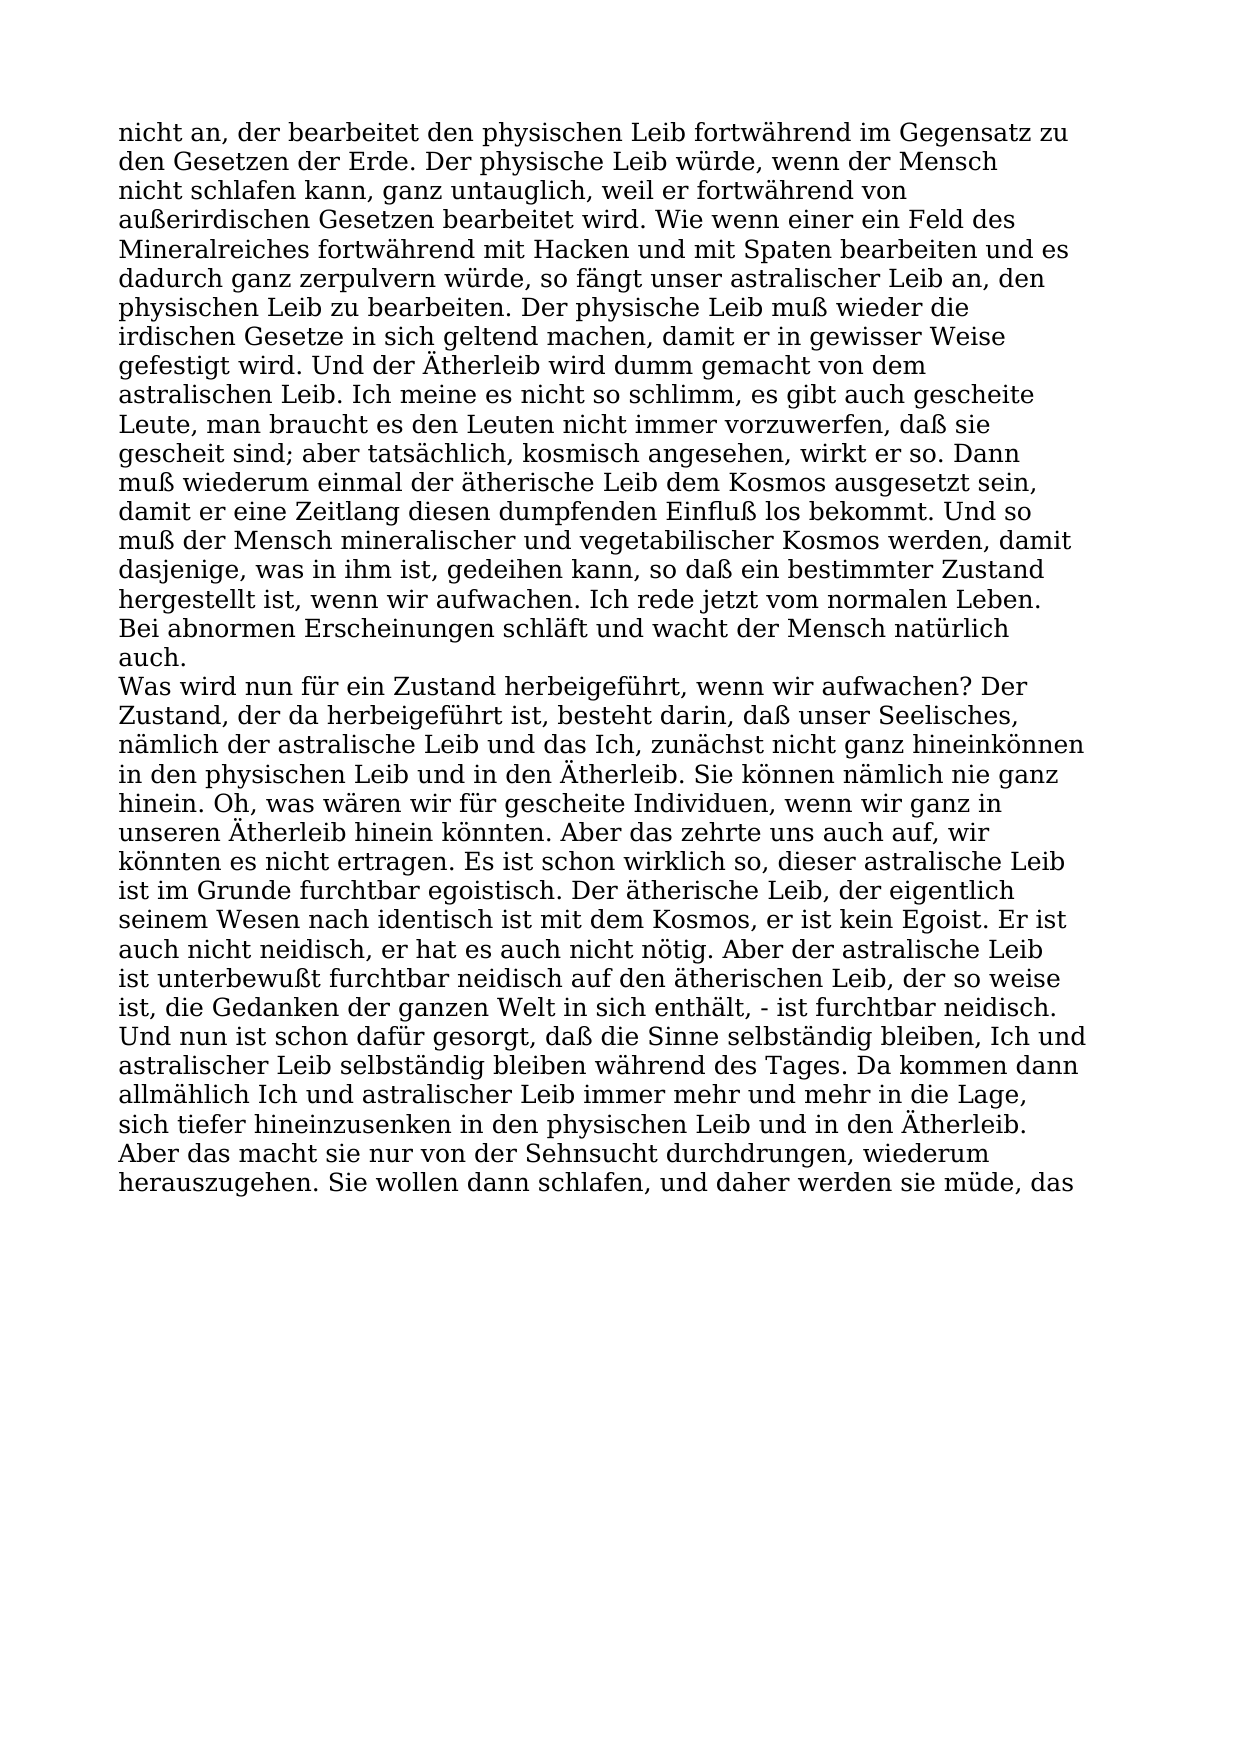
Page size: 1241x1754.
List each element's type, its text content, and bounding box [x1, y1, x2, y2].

text dasjenige, was in ihm ist, gedeihen kann, so daß ein bestimmter Zustand [118, 556, 1122, 585]
text sich tiefer hineinzusenken in den physischen Leib und in den Ätherleib. [118, 1110, 1122, 1139]
text Bei abnormen Erscheinungen schläft und wacht der Mensch natürlich [118, 614, 1122, 643]
text herauszugehen. Sie wollen dann schlafen, und daher werden sie müde, das [118, 1168, 1122, 1197]
text physischen Leib zu bearbeiten. Der physische Leib muß wieder die [118, 293, 1122, 322]
text allmählich Ich und astralischer Leib immer mehr und mehr in die Lage, [118, 1081, 1122, 1110]
text astralischer Leib selbständig bleiben während des Tages. Da kommen dann [118, 1051, 1122, 1081]
text damit er eine Zeitlang diesen dumpfenden Einfluß los bekommt. Und so [118, 497, 1122, 526]
text nämlich der astralische Leib und das Ich, zunächst nicht ganz hineinkönnen [118, 731, 1122, 760]
text gefestigt wird. Und der Ätherleib wird dumm gemacht von dem [118, 351, 1122, 381]
text nicht an, der bearbeitet den physischen Leib fortwährend im Gegensatz zu [118, 118, 1122, 147]
text seinem Wesen nach identisch ist mit dem Kosmos, er ist kein Egoist. Er ist [118, 906, 1122, 935]
text unseren Ätherleib hinein könnten. Aber das zehrte uns auch auf, wir [118, 818, 1122, 847]
text auch. [118, 643, 1122, 672]
text nicht schlafen kann, ganz untauglich, weil er fortwährend von [118, 176, 1122, 206]
text ist, die Gedanken der ganzen Welt in sich enthält, - ist furchtbar neidisch. [118, 993, 1122, 1022]
text auch nicht neidisch, er hat es auch nicht nötig. Aber der astralische Leib [118, 935, 1122, 964]
text außerirdischen Gesetzen bearbeitet wird. Wie wenn einer ein Feld des [118, 206, 1122, 235]
text Aber das macht sie nur von der Sehnsucht durchdrungen, wiederum [118, 1139, 1122, 1168]
text ist unterbewußt furchtbar neidisch auf den ätherischen Leib, der so weise [118, 964, 1122, 993]
text hergestellt ist, wenn wir aufwachen. Ich rede jetzt vom normalen Leben. [118, 585, 1122, 614]
text Zustand, der da herbeigeführt ist, besteht darin, daß unser Seelisches, [118, 701, 1122, 731]
text Und nun ist schon dafür gesorgt, daß die Sinne selbständig bleiben, Ich und [118, 1022, 1122, 1051]
text könnten es nicht ertragen. Es ist schon wirklich so, dieser astralische Leib [118, 847, 1122, 876]
text den Gesetzen der Erde. Der physische Leib würde, wenn der Mensch [118, 147, 1122, 176]
text in den physischen Leib und in den Ätherleib. Sie können nämlich nie ganz [118, 760, 1122, 789]
text Was wird nun für ein Zustand herbeigeführt, wenn wir aufwachen? Der [118, 672, 1122, 701]
text ist im Grunde furchtbar egoistisch. Der ätherische Leib, der eigentlich [118, 876, 1122, 906]
text muß der Mensch mineralischer und vegetabilischer Kosmos werden, damit [118, 526, 1122, 556]
text dadurch ganz zerpulvern würde, so fängt unser astralischer Leib an, den [118, 264, 1122, 293]
text astralischen Leib. Ich meine es nicht so schlimm, es gibt auch gescheite [118, 381, 1122, 410]
text hinein. Oh, was wären wir für gescheite Individuen, wenn wir ganz in [118, 789, 1122, 818]
text muß wiederum einmal der ätherische Leib dem Kosmos ausgesetzt sein, [118, 468, 1122, 497]
text irdischen Gesetze in sich geltend machen, damit er in gewisser Weise [118, 322, 1122, 351]
text Mineralreiches fortwährend mit Hacken und mit Spaten bearbeiten und es [118, 235, 1122, 264]
text Leute, man braucht es den Leuten nicht immer vorzuwerfen, daß sie [118, 410, 1122, 439]
text gescheit sind; aber tatsächlich, kosmisch angesehen, wirkt er so. Dann [118, 439, 1122, 468]
